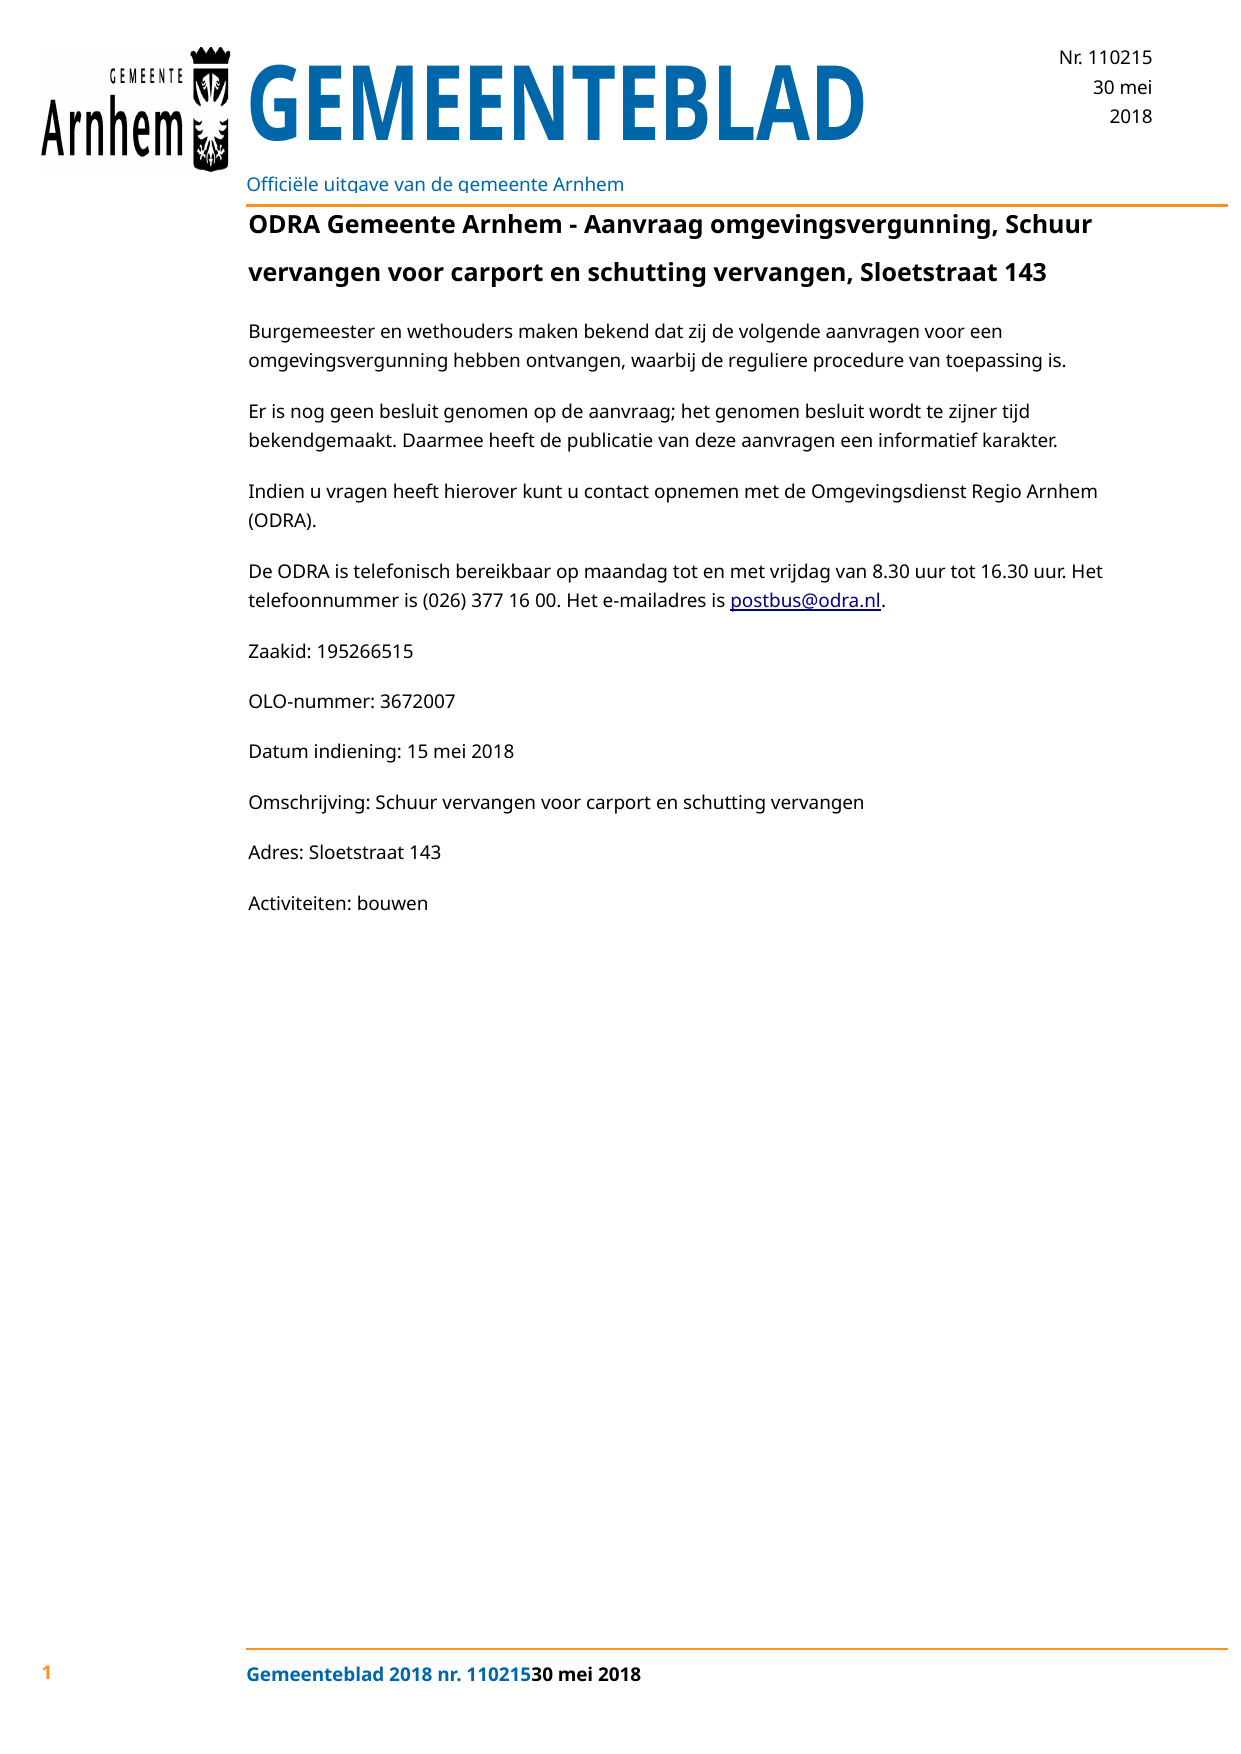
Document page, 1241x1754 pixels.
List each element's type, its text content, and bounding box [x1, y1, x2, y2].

text Burgemeester en wethouders maken bekend dat zij de volgende aanvragen voor een omgevingsvergunning hebben ontvangen, waarbij de reguliere procedure van toepassing is. [248, 318, 1152, 373]
text Indien u vragen heeft hierover kunt u contact opnemen met de Omgevingsdienst Regio Arnhem (ODRA). [248, 478, 1152, 533]
text Adres: Sloetstraat 143 [248, 839, 1152, 865]
text Datum indiening: 15 mei 2018 [248, 739, 1152, 764]
text ODRA Gemeente Arnhem - Aanvraag omgevingsvergunning, Schuur vervangen voor carport en schutting vervangen, Sloetstraat 143 [248, 207, 1152, 288]
text OLO-nummer: 3672007 [248, 688, 1152, 714]
text Omschrijving: Schuur vervangen voor carport en schutting vervangen [248, 789, 1152, 815]
text Activiteiten: bouwen [248, 890, 1152, 916]
text Er is nog geen besluit genomen op de aanvraag; het genomen besluit wordt te zijner tijd bekendgemaakt. Daarmee heeft de publicatie van deze aanvragen een informatief karakter. [248, 398, 1152, 453]
text De ODRA is telefonisch bereikbaar op maandag tot en met vrijdag van 8.30 uur tot 16.30 uur. Het telefoonnummer is (026) 377 16 00. Het e-mailadres is postbus@odra.nl. [248, 558, 1152, 613]
picture [41, 47, 231, 172]
text Zaakid: 195266515 [248, 638, 1152, 664]
